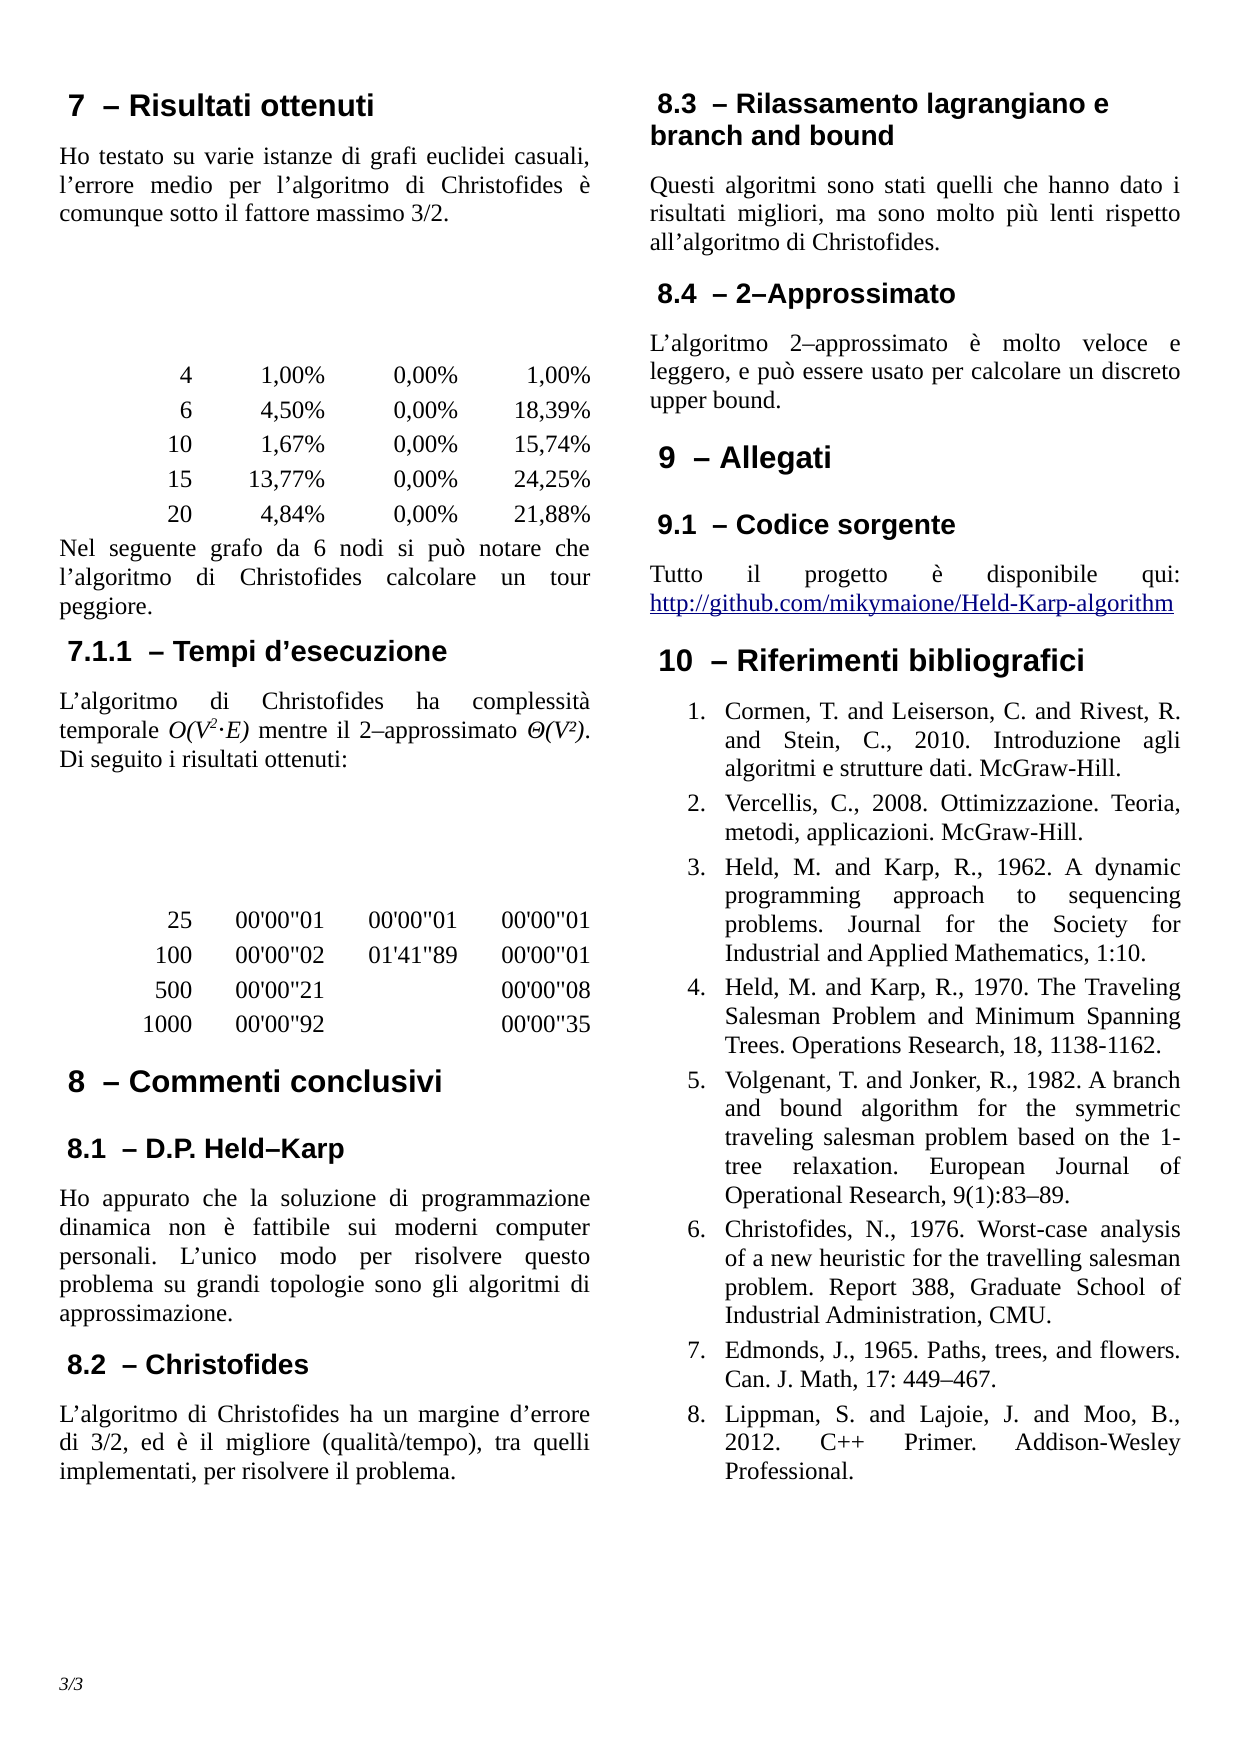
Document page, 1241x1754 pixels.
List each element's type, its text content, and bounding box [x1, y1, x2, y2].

table_cell Held–Karp [325, 262, 458, 354]
subtitle Christofides [59, 1348, 591, 1380]
table_header Tempo d’esecuzione [192, 773, 591, 807]
table_cell 1,00% [192, 354, 325, 389]
table_cell 25 [59, 899, 192, 934]
subtitle Allegati [649, 439, 1181, 475]
table_cell 21,88% [458, 493, 591, 527]
text Ho testato su varie istanze di grafi euclidei casuali, l’errore medio per l’algoritmo di Christofides è comunque sotto il fattore massimo 3/2. [59, 141, 591, 227]
table_header Errore medio [192, 227, 591, 262]
table_cell 10 [59, 424, 192, 458]
table_cell 4 [59, 354, 192, 389]
table_cell 24,25% [458, 458, 591, 493]
table_cell 6 [59, 389, 192, 423]
list Volgenant, T. and Jonker, R., 1982. A branch and bound algorithm for the symmetric traveling salesman problem based on the 1-tree relaxation. European Journal of Operational Research, 9(1):83–89. [687, 1065, 1181, 1208]
table_cell 00'00"01 [458, 899, 591, 934]
subtitle Tempi d’esecuzione [59, 634, 591, 668]
subtitle Risultati ottenuti [59, 87, 591, 122]
table_cell 100 [59, 934, 192, 969]
table_cell 2–approssimato [458, 807, 591, 899]
text L’algoritmo di Christofides ha un margine d’errore di 3/2, ed è il migliore (qualità/tempo), tra quelli implementati, per risolvere il problema. [59, 1399, 591, 1485]
table_cell 15 [59, 458, 192, 493]
table_cell 00'00"01 [325, 899, 458, 934]
text Tutto il progetto è disponibile qui: http://github.com/mikymaione/Held-Karp-algorithm [649, 559, 1181, 617]
table_cell 00'00"35 [458, 1004, 591, 1038]
table_cell [325, 969, 458, 1003]
table_cell 0,00% [325, 389, 458, 423]
table_cell 00'00"01 [192, 899, 325, 934]
table_cell 4,50% [192, 389, 325, 423]
subtitle Codice sorgente [649, 508, 1181, 541]
table_cell Christofides [192, 807, 325, 899]
subtitle D.P. Held–Karp [59, 1132, 591, 1165]
text Nel seguente grafo da 6 nodi si può notare che l’algoritmo di Christofides calcolare un tour peggiore. [59, 533, 591, 620]
list Held, M. and Karp, R., 1962. A dynamic programming approach to sequencing problems. Journal for the Society for Industrial and Applied Mathematics, 1:10. [687, 852, 1181, 967]
table_cell 13,77% [192, 458, 325, 493]
table_cell 2–approssimato [458, 262, 591, 354]
list Held, M. and Karp, R., 1970. The Traveling Salesman Problem and Minimum Spanning Trees. Operations Research, 18, 1138-1162. [687, 972, 1181, 1059]
table_cell 0,00% [325, 458, 458, 493]
list Cormen, T. and Leiserson, C. and Rivest, R. and Stein, C., 2010. Introduzione agli algoritmi e strutture dati. McGraw-Hill. [687, 696, 1181, 782]
table_cell 15,74% [458, 424, 591, 458]
table_cell 1,67% [192, 424, 325, 458]
table_cell 0,00% [325, 493, 458, 527]
table_header Nodi [59, 227, 192, 354]
subtitle Commenti conclusivi [59, 1063, 591, 1099]
table_cell 1,00% [458, 354, 591, 389]
table_cell 20 [59, 493, 192, 527]
subtitle Riferimenti bibliografici [649, 642, 1181, 677]
table_header Nodi [59, 773, 192, 899]
table_cell 0,00% [325, 424, 458, 458]
table_cell 00'00"02 [192, 934, 325, 969]
table_cell 00'00"08 [458, 969, 591, 1003]
table_cell 00'00"01 [458, 934, 591, 969]
text Ho appurato che la soluzione di programmazione dinamica non è fattibile sui moderni computer personali. L’unico modo per risolvere questo problema su grandi topologie sono gli algoritmi di approssimazione. [59, 1183, 591, 1327]
table_cell Christofides [192, 262, 325, 354]
table_cell Held–Karp [325, 807, 458, 899]
list Lippman, S. and Lajoie, J. and Moo, B., 2012. C++ Primer. Addison-Wesley Professional. [687, 1399, 1181, 1485]
table_cell 01'41"89 [325, 934, 458, 969]
subtitle 2–Approssimato [649, 277, 1181, 309]
list Edmonds, J., 1965. Paths, trees, and flowers. Can. J. Math, 17: 449–467. [687, 1335, 1181, 1393]
list Christofides, N., 1976. Worst-case analysis of a new heuristic for the travelling salesman problem. Report 388, Graduate School of Industrial Administration, CMU. [687, 1214, 1181, 1329]
table_cell [325, 1004, 458, 1038]
list Vercellis, C., 2008. Ottimizzazione. Teoria, metodi, applicazioni. McGraw-Hill. [687, 788, 1181, 846]
table_cell 4,84% [192, 493, 325, 527]
text L’algoritmo di Christofides ha complessità temporale O(V2⋅E) mentre il 2–approssimato Θ(V²). Di seguito i risultati ottenuti: [59, 686, 591, 772]
table_cell 00'00"21 [192, 969, 325, 1003]
table_cell 1000 [59, 1004, 192, 1038]
table_cell 18,39% [458, 389, 591, 423]
subtitle Rilassamento lagrangiano e branch and bound [649, 87, 1181, 151]
table_cell 0,00% [325, 354, 458, 389]
table_cell 00'00"92 [192, 1004, 325, 1038]
text L’algoritmo 2–approssimato è molto veloce e leggero, e può essere usato per calcolare un discreto upper bound. [649, 328, 1181, 414]
table_cell 500 [59, 969, 192, 1003]
text Questi algoritmi sono stati quelli che hanno dato i risultati migliori, ma sono molto più lenti rispetto all’algoritmo di Christofides. [649, 170, 1181, 256]
